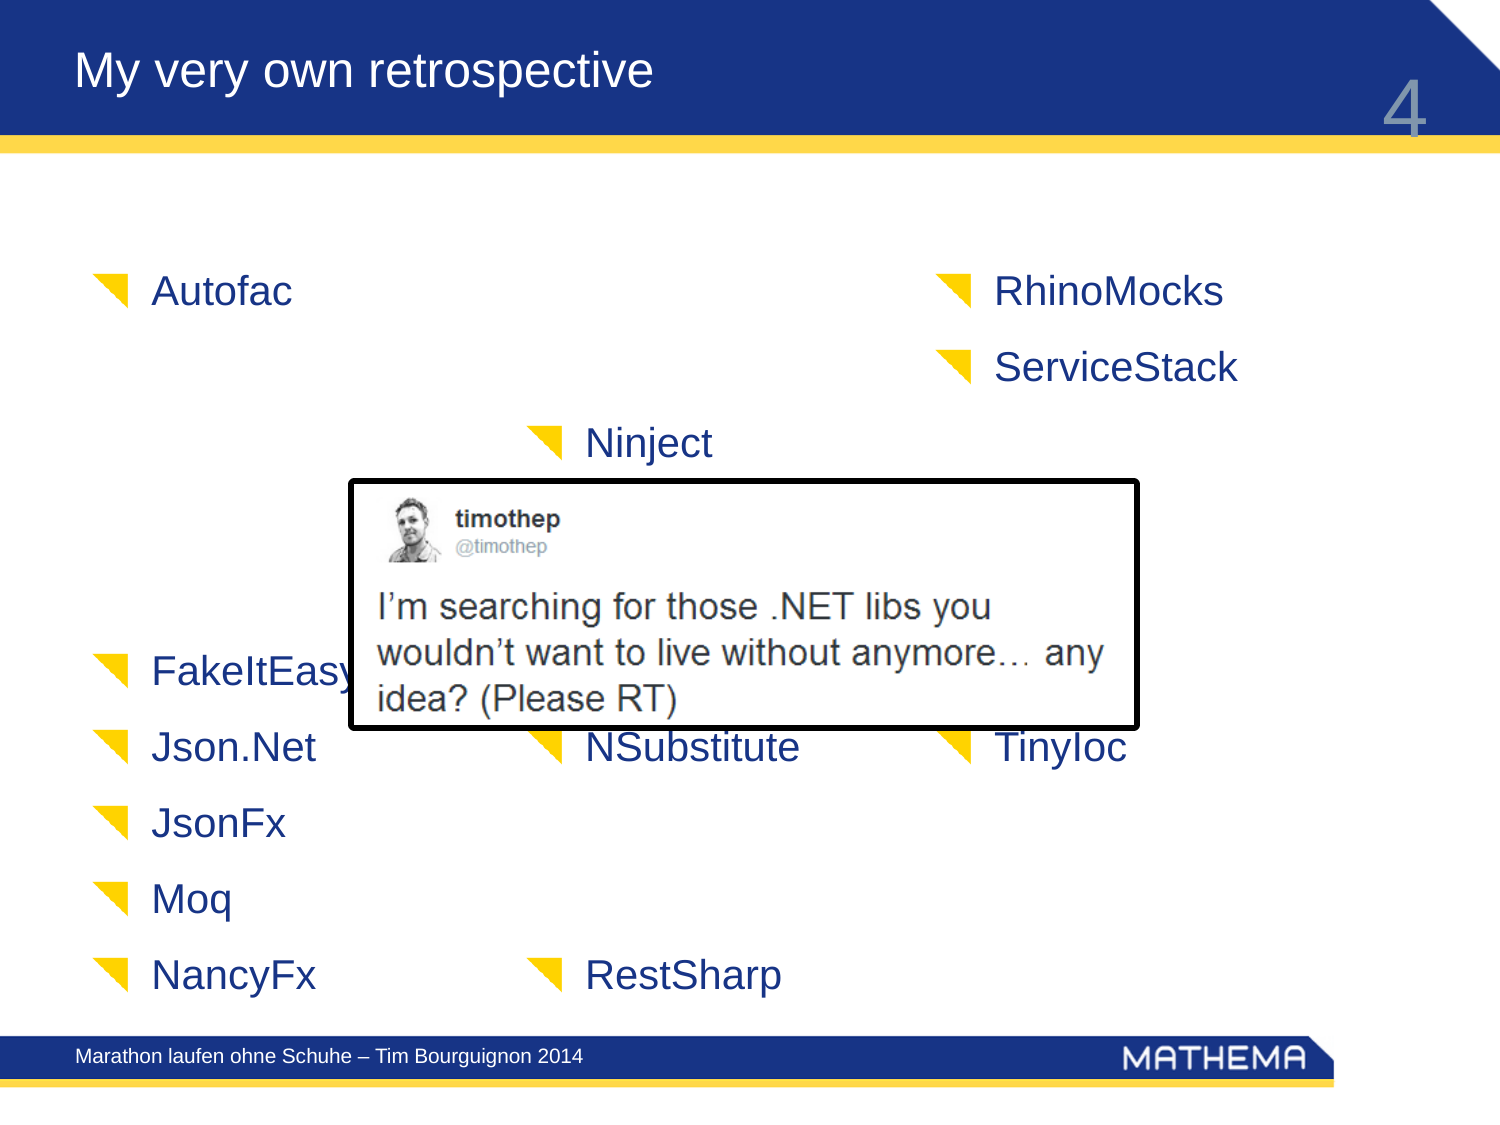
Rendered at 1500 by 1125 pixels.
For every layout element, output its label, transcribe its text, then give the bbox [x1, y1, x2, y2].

list Ninject NLog NodaTime NSubstitute RestSharp [526, 725, 935, 1033]
list Ninject NLog NodaTime NSubstitute RestSharp [526, 267, 935, 484]
list Autofac FakeItEasy Json.Net JsonFx Moq NancyFx [92, 267, 526, 1033]
picture [0, 0, 1500, 1125]
title My very own retrospective [73, 40, 1276, 100]
list RhinoMocks ServiceStack TinyIoc [935, 267, 1418, 1033]
